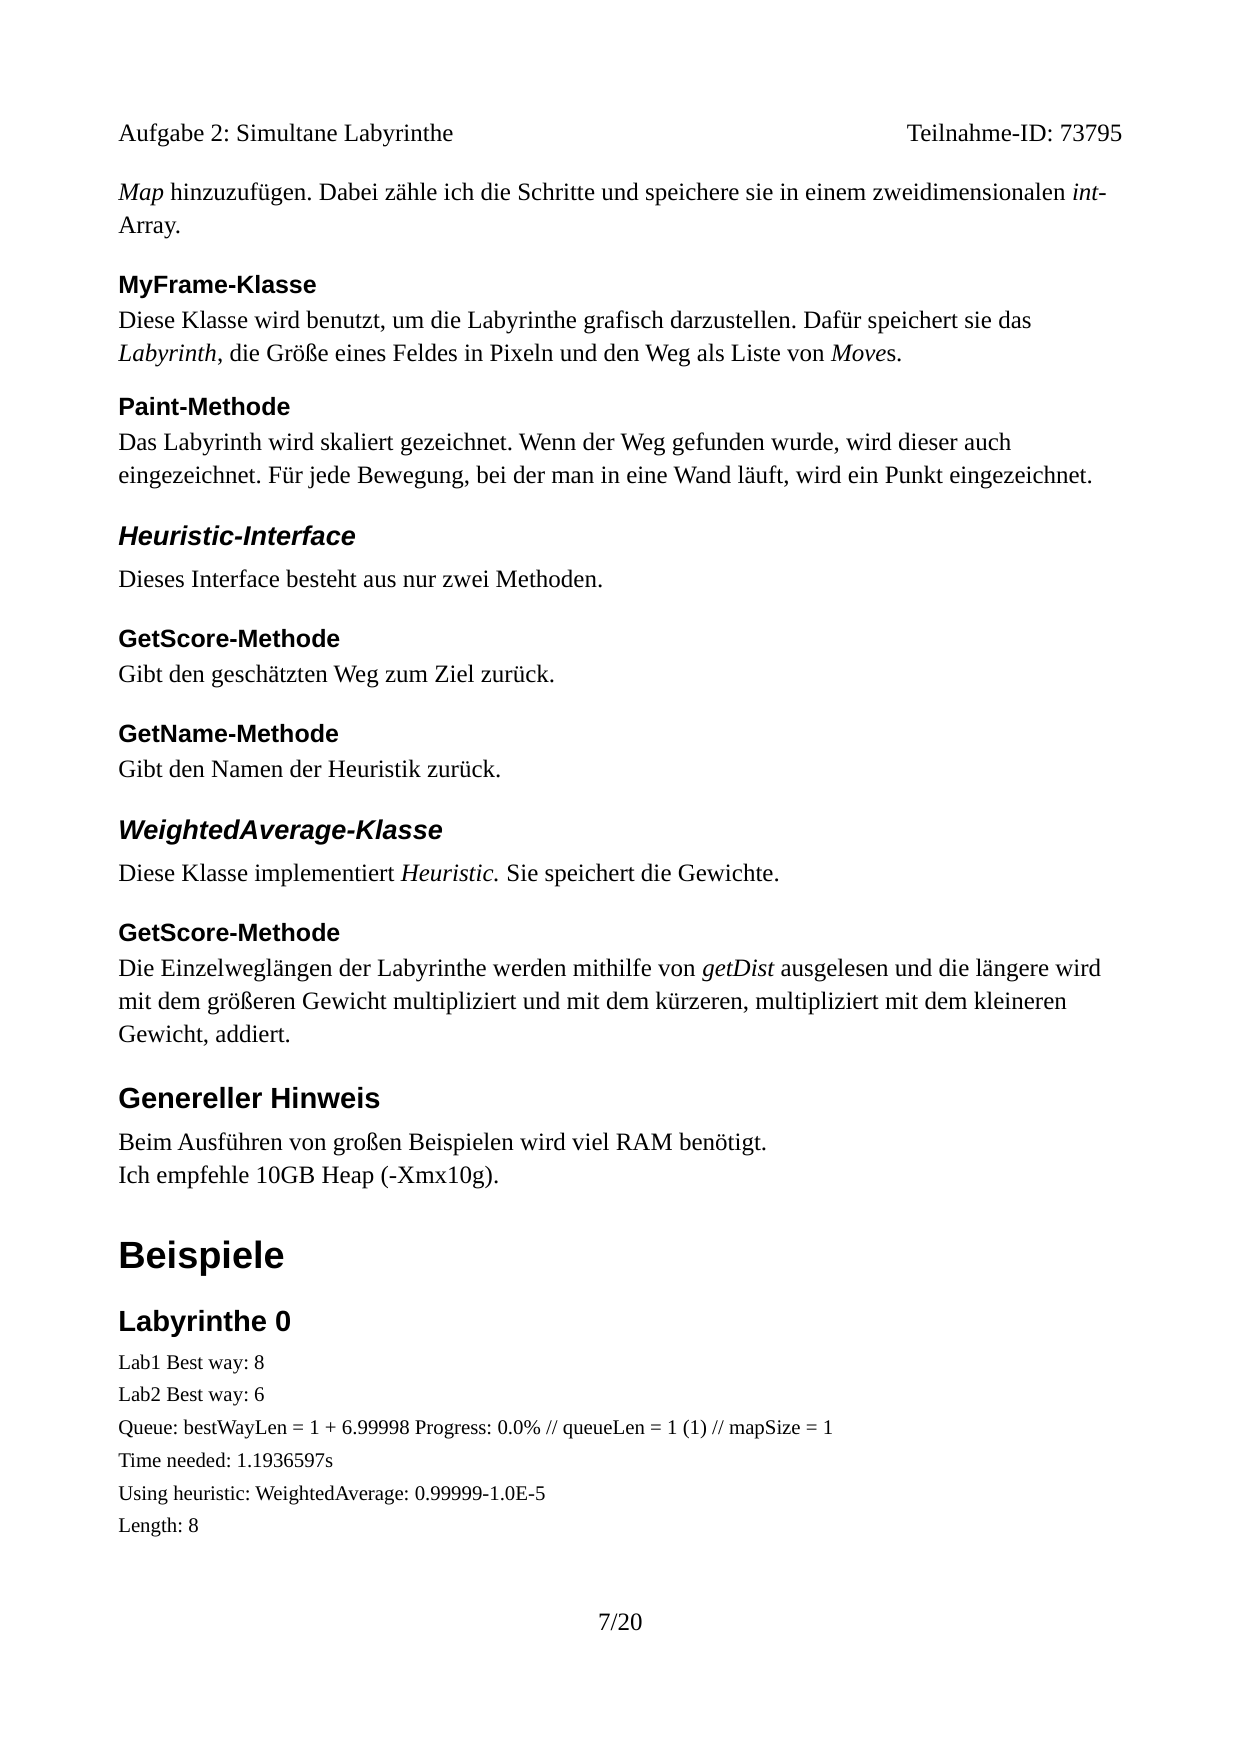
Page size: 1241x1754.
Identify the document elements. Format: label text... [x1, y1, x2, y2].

text Die Einzelweglängen der Labyrinthe werden mithilfe von getDist ausgelesen und die längere wird mit dem größeren Gewicht multipliziert und mit dem kürzeren, multipliziert mit dem kleineren Gewicht, addiert. [118, 953, 1122, 1048]
text Gibt den geschätzten Weg zum Ziel zurück. [118, 659, 1122, 688]
subtitle Paint-Methode [118, 392, 1122, 421]
text Das Labyrinth wird skaliert gezeichnet. Wenn der Weg gefunden wurde, wird dieser auch eingezeichnet. Für jede Bewegung, bei der man in eine Wand läuft, wird ein Punkt eingezeichnet. [118, 427, 1122, 489]
text Using heuristic: WeightedAverage: 0.99999-1.0E-5 [118, 1480, 1122, 1504]
subtitle GetScore-Methode [118, 624, 1122, 653]
text Queue: bestWayLen = 1 + 6.99998 Progress: 0.0% // queueLen = 1 (1) // mapSize = 1 [118, 1415, 1122, 1439]
subtitle WeightedAverage-Klasse [118, 814, 1122, 845]
text Dieses Interface besteht aus nur zwei Methoden. [118, 564, 1122, 592]
text Length: 8 [118, 1513, 1122, 1537]
text Diese Klasse wird benutzt, um die Labyrinthe grafisch darzustellen. Dafür speichert sie das Labyrinth, die Größe eines Feldes in Pixeln und den Weg als Liste von Moves. [118, 305, 1122, 367]
text Time needed: 1.1936597s [118, 1448, 1122, 1472]
subtitle GetName-Methode [118, 719, 1122, 748]
text Lab2 Best way: 6 [118, 1382, 1122, 1406]
subtitle Labyrinthe 0 [118, 1303, 1122, 1337]
text Beim Ausführen von großen Beispielen wird viel RAM benötigt. Ich empfehle 10GB Heap (-Xmx10g). [118, 1127, 1122, 1189]
text Gibt den Namen der Heuristik zurück. [118, 754, 1122, 783]
text Lab1 Best way: 8 [118, 1349, 1122, 1374]
subtitle Heuristic-Interface [118, 520, 1122, 551]
text Map hinzuzufügen. Dabei zähle ich die Schritte und speichere sie in einem zweidimensionalen int-Array. [118, 177, 1122, 239]
subtitle Genereller Hinweis [118, 1081, 1122, 1115]
subtitle Beispiele [118, 1233, 1122, 1276]
text Diese Klasse implementiert Heuristic. Sie speichert die Gewichte. [118, 858, 1122, 887]
subtitle MyFrame-Klasse [118, 270, 1122, 299]
subtitle GetScore-Methode [118, 918, 1122, 947]
